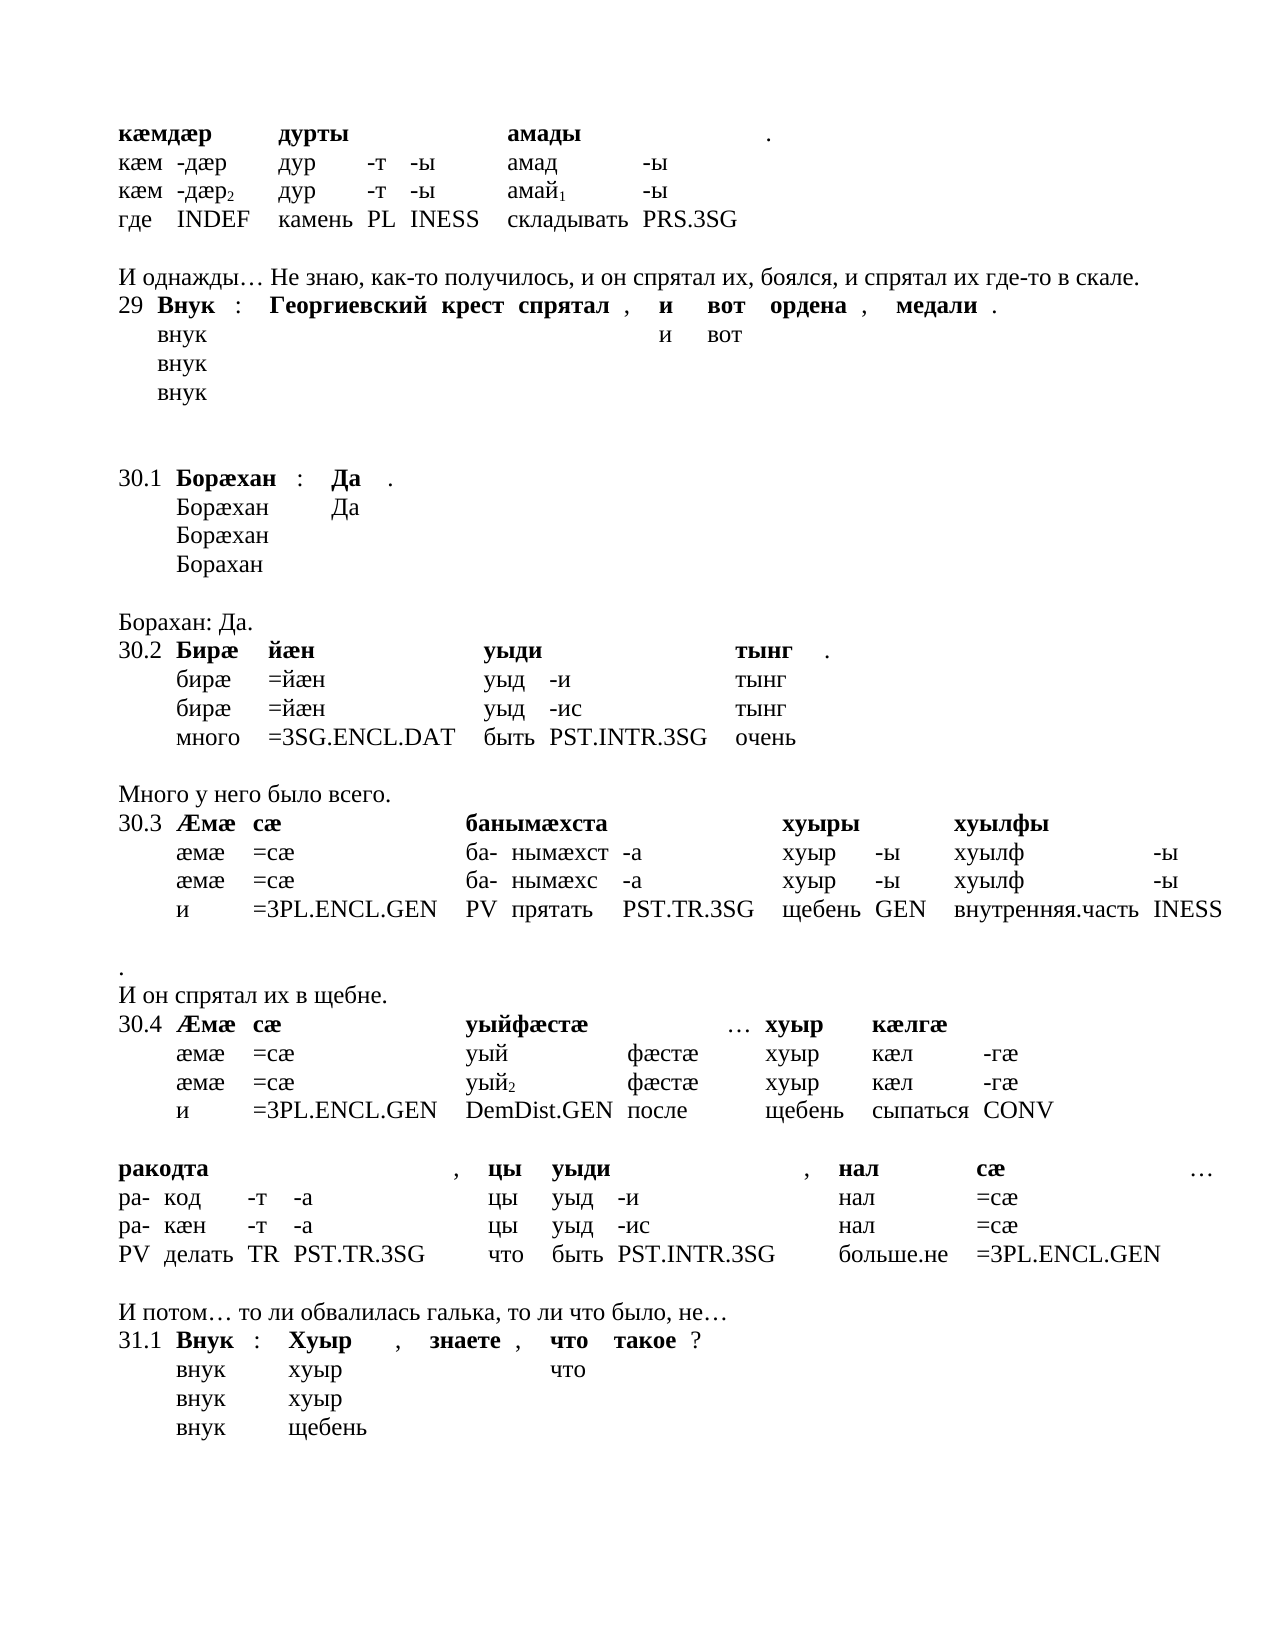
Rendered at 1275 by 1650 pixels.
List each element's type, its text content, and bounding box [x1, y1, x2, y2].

text -ы [1153, 837, 1223, 866]
text -дæр [177, 147, 250, 176]
text PRS.3SG [642, 204, 738, 233]
text DemDist.GEN [465, 1096, 613, 1124]
text ба- [465, 866, 498, 894]
text . [824, 636, 845, 664]
text сæ [976, 1153, 1175, 1182]
text ра- [118, 1211, 150, 1239]
text И однажды… Не знаю, как-то получилось, и он спрятал их, боялся, и спрятал их где-то в скале. [118, 262, 1249, 291]
text , [395, 1326, 416, 1354]
text хуыр [765, 1038, 844, 1067]
text , [861, 291, 882, 319]
text -ы [875, 866, 926, 894]
text Борæхан [176, 463, 283, 492]
text -ы [410, 147, 479, 176]
text хуыр [288, 1354, 367, 1383]
text и [658, 319, 679, 348]
text =сæ [253, 1038, 438, 1067]
text Борæхан [176, 492, 269, 521]
text кæм [118, 176, 163, 204]
text кæл [872, 1067, 969, 1096]
text внук [157, 319, 207, 348]
text тынг [735, 693, 796, 722]
text уыд [552, 1182, 603, 1211]
text йæн [268, 636, 469, 664]
text цы [488, 1153, 538, 1182]
text PST.INTR.3SG [549, 722, 708, 751]
text уый2 [465, 1067, 613, 1096]
text уыди [483, 636, 721, 664]
text И он спрятал их в щебне. [118, 981, 1249, 1009]
text дур [278, 147, 353, 176]
text хуыры [782, 808, 940, 837]
text -ы [1153, 866, 1223, 894]
text 30.4 [118, 1009, 162, 1038]
text CONV [983, 1096, 1054, 1124]
text фæстæ [627, 1038, 699, 1067]
text И потом… то ли обвалилась галька, то ли что было, не… [118, 1297, 1249, 1326]
text что [488, 1239, 524, 1268]
text PST.TR.3SG [293, 1239, 425, 1268]
text внук [176, 1383, 226, 1412]
text щебень [782, 894, 861, 923]
text и [176, 894, 225, 923]
text нал [838, 1153, 962, 1182]
text дур [278, 176, 353, 204]
text Много у него было всего. [118, 779, 1249, 808]
text æмæ [176, 1067, 225, 1096]
text быть [552, 1239, 603, 1268]
text =сæ [253, 837, 438, 866]
text PST.INTR.3SG [617, 1239, 776, 1268]
text -а [293, 1182, 425, 1211]
text -гæ [983, 1067, 1054, 1096]
text уыд [552, 1211, 603, 1239]
text нымæхст [511, 837, 609, 866]
text бирæ [176, 664, 240, 693]
text уыди [552, 1153, 790, 1182]
text Внук [157, 291, 221, 319]
text тынг [735, 636, 810, 664]
text -ис [549, 693, 708, 722]
text хуыр [765, 1067, 844, 1096]
text =3SG.ENCL.DAT [268, 722, 456, 751]
text PST.TR.3SG [622, 894, 754, 923]
text уыйфæстæ [465, 1009, 713, 1038]
text амай1 [507, 176, 629, 204]
text -т [247, 1211, 279, 1239]
text =йæн [268, 693, 456, 722]
text -дæр2 [177, 176, 250, 204]
text и [658, 291, 693, 319]
text . [765, 118, 786, 147]
text INDEF [177, 204, 250, 233]
text ракодта [118, 1153, 439, 1182]
text Бирæ [176, 636, 254, 664]
text код [164, 1182, 234, 1211]
text , [803, 1153, 824, 1182]
text амады [507, 118, 752, 147]
text =сæ [976, 1182, 1161, 1211]
text -а [622, 837, 754, 866]
text спрятал [518, 291, 610, 319]
text Георгиевский [269, 291, 428, 319]
text INESS [1153, 894, 1223, 923]
text знаете [429, 1326, 501, 1354]
text делать [164, 1239, 234, 1268]
text 30.2 [118, 636, 162, 664]
text тынг [735, 664, 796, 693]
text PL [367, 204, 396, 233]
text 30.3 [118, 808, 162, 837]
text крест [441, 291, 504, 319]
text складывать [507, 204, 629, 233]
text дурты [278, 118, 493, 147]
text -а [622, 866, 754, 894]
text медали [896, 291, 977, 319]
text бирæ [176, 693, 240, 722]
text после [627, 1096, 699, 1124]
text =сæ [253, 866, 438, 894]
text хуыр [288, 1383, 367, 1412]
text 31.1 [118, 1326, 162, 1354]
text внутренняя.часть [954, 894, 1139, 923]
text , [515, 1326, 536, 1354]
text внук [157, 348, 207, 377]
text ? [690, 1326, 711, 1354]
text : [296, 463, 317, 492]
text сыпаться [872, 1096, 969, 1124]
text Хуыр [288, 1326, 381, 1354]
text что [550, 1354, 586, 1383]
text хуылфы [954, 808, 1237, 837]
text где [118, 204, 163, 233]
text быть [483, 722, 535, 751]
text кæм [118, 147, 163, 176]
text -а [293, 1211, 425, 1239]
text Æмæ [176, 1009, 239, 1038]
text -ис [617, 1211, 776, 1239]
text -ы [642, 147, 738, 176]
text PV [118, 1239, 150, 1268]
text Да [331, 463, 373, 492]
text æмæ [176, 866, 225, 894]
text . [118, 952, 139, 981]
text . [991, 291, 1012, 319]
text уый [465, 1038, 613, 1067]
text камень [278, 204, 353, 233]
text кæлгæ [872, 1009, 1068, 1038]
text вот [707, 319, 742, 348]
text внук [176, 1412, 226, 1441]
text и [176, 1096, 225, 1124]
text больше.не [838, 1239, 948, 1268]
text очень [735, 722, 796, 751]
text ра- [118, 1182, 150, 1211]
text -и [549, 664, 708, 693]
text щебень [288, 1412, 367, 1441]
text =йæн [268, 664, 456, 693]
text -т [367, 147, 396, 176]
text -т [367, 176, 396, 204]
text -ы [410, 176, 479, 204]
text 29 [118, 291, 143, 319]
text внук [157, 377, 207, 406]
text Борахан: Да. [118, 607, 1249, 636]
text 30.1 [118, 463, 162, 492]
text PV [465, 894, 498, 923]
text ба- [465, 837, 498, 866]
text , [624, 291, 645, 319]
text Внук [176, 1326, 239, 1354]
text много [176, 722, 240, 751]
text Æмæ [176, 808, 239, 837]
text кæн [164, 1211, 234, 1239]
text цы [488, 1211, 524, 1239]
text -ы [642, 176, 738, 204]
text кæл [872, 1038, 969, 1067]
text щебень [765, 1096, 844, 1124]
text хуыр [782, 866, 861, 894]
text что [550, 1326, 600, 1354]
text хуылф [954, 866, 1139, 894]
text амад [507, 147, 629, 176]
text -и [617, 1182, 776, 1211]
text GEN [875, 894, 926, 923]
text =3PL.ENCL.GEN [253, 894, 438, 923]
text цы [488, 1182, 524, 1211]
text INESS [410, 204, 479, 233]
text такое [613, 1326, 676, 1354]
text уыд [483, 664, 535, 693]
text вот [707, 291, 756, 319]
text : [253, 1326, 274, 1354]
text æмæ [176, 837, 225, 866]
text TR [247, 1239, 279, 1268]
text =сæ [976, 1211, 1161, 1239]
text . [387, 463, 408, 492]
text банымæхста [465, 808, 768, 837]
text хуыр [782, 837, 861, 866]
text Борæхан [176, 521, 269, 549]
text сæ [253, 1009, 452, 1038]
text хуылф [954, 837, 1139, 866]
text хуыр [765, 1009, 858, 1038]
text -т [247, 1182, 279, 1211]
text нымæхс [511, 866, 609, 894]
text =3PL.ENCL.GEN [253, 1096, 438, 1124]
text Да [331, 492, 359, 521]
text … [1189, 1153, 1214, 1182]
text =3PL.ENCL.GEN [976, 1239, 1161, 1268]
text кæмдæр [118, 118, 264, 147]
text фæстæ [627, 1067, 699, 1096]
text внук [176, 1354, 226, 1383]
text , [453, 1153, 474, 1182]
text сæ [253, 808, 452, 837]
text … [726, 1009, 751, 1038]
text прятать [511, 894, 609, 923]
text : [234, 291, 256, 319]
text -ы [875, 837, 926, 866]
text нал [838, 1211, 948, 1239]
text ордена [770, 291, 847, 319]
text уыд [483, 693, 535, 722]
text æмæ [176, 1038, 225, 1067]
text -гæ [983, 1038, 1054, 1067]
text =сæ [253, 1067, 438, 1096]
text нал [838, 1182, 948, 1211]
text Борахан [176, 549, 269, 578]
